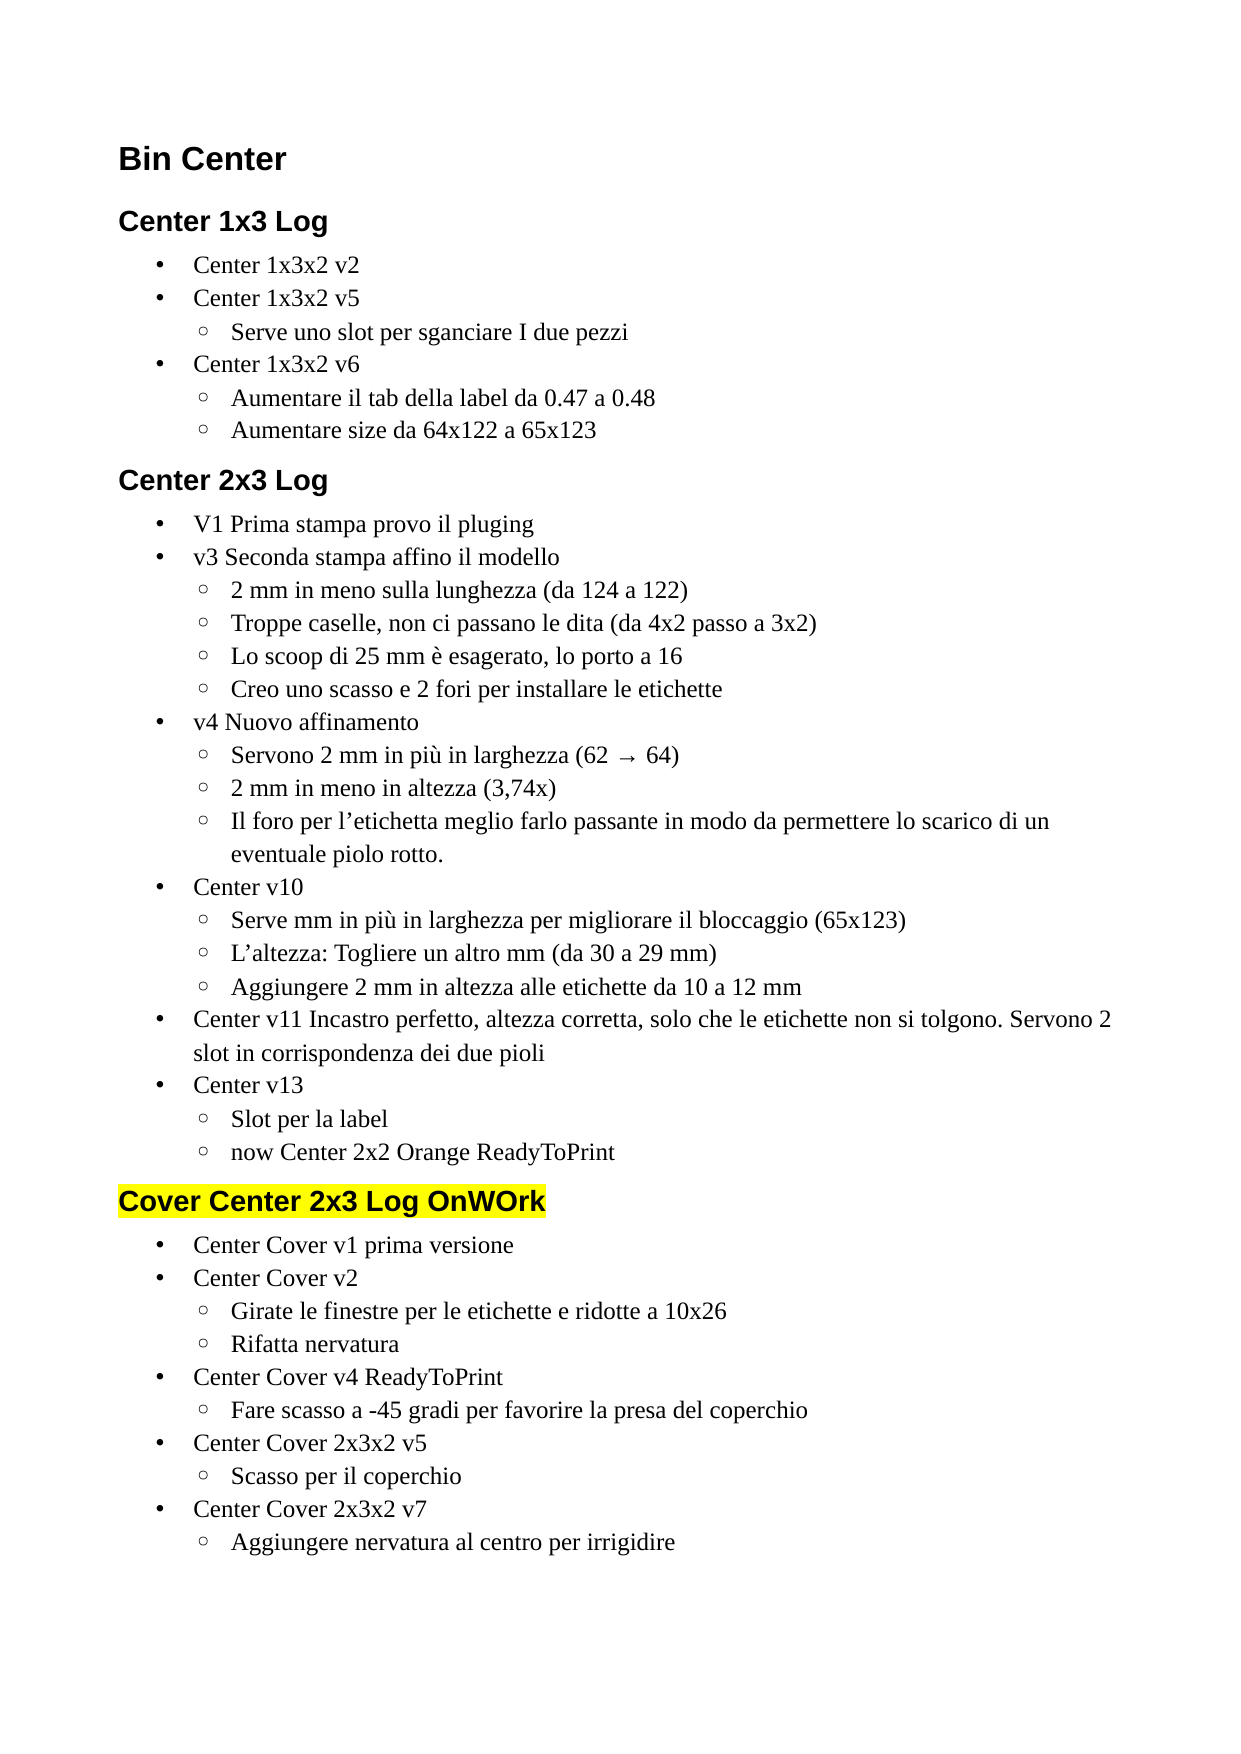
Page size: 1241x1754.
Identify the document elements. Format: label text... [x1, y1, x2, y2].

list Aggiungere nervatura al centro per irrigidire [193, 1527, 1122, 1556]
list Center Cover 2x3x2 v7 [156, 1494, 1122, 1523]
list L’altezza: Togliere un altro mm (da 30 a 29 mm) [193, 938, 1122, 967]
list Scasso per il coperchio [193, 1461, 1122, 1490]
list Center Cover v4 ReadyToPrint [156, 1362, 1122, 1391]
list now Center 2x2 Orange ReadyToPrint [193, 1137, 1122, 1165]
list v4 Nuovo affinamento [156, 707, 1122, 736]
list Serve uno slot per sganciare I due pezzi [193, 317, 1122, 345]
list Center v13 [156, 1071, 1122, 1099]
list Serve mm in più in larghezza per migliorare il bloccaggio (65x123) [193, 906, 1122, 934]
list V1 Prima stampa provo il pluging [156, 509, 1122, 538]
list Servono 2 mm in più in larghezza (62 → 64) [193, 740, 1122, 769]
list Fare scasso a -45 gradi per favorire la presa del coperchio [193, 1395, 1122, 1424]
list v3 Seconda stampa affino il modello [156, 542, 1122, 571]
list Center Cover v1 prima versione [156, 1230, 1122, 1259]
list Girate le finestre per le etichette e ridotte a 10x26 [193, 1296, 1122, 1325]
list Troppe caselle, non ci passano le dita (da 4x2 passo a 3x2) [193, 608, 1122, 637]
subtitle Center 1x3 Log [118, 204, 1122, 238]
list Aumentare il tab della label da 0.47 a 0.48 [193, 383, 1122, 411]
list 2 mm in meno sulla lunghezza (da 124 a 122) [193, 575, 1122, 604]
list Center v11 Incastro perfetto, altezza corretta, solo che le etichette non si tolgono. Servono 2 slot in corrispondenza dei due pioli [156, 1004, 1122, 1066]
list Center 1x3x2 v5 [156, 283, 1122, 312]
list Rifatta nervatura [193, 1329, 1122, 1358]
subtitle Bin Center [118, 139, 1122, 177]
list Center 1x3x2 v2 [156, 251, 1122, 279]
list Aggiungere 2 mm in altezza alle etichette da 10 a 12 mm [193, 972, 1122, 1000]
subtitle Center 2x3 Log [118, 463, 1122, 497]
list Center v10 [156, 872, 1122, 901]
subtitle Cover Center 2x3 Log OnWOrk [118, 1184, 1122, 1218]
list 2 mm in meno in altezza (3,74x) [193, 773, 1122, 802]
list Center Cover 2x3x2 v5 [156, 1428, 1122, 1457]
list Lo scoop di 25 mm è esagerato, lo porto a 16 [193, 641, 1122, 670]
list Slot per la label [193, 1104, 1122, 1132]
list Aumentare size da 64x122 a 65x123 [193, 416, 1122, 444]
list Creo uno scasso e 2 fori per installare le etichette [193, 674, 1122, 703]
list Center 1x3x2 v6 [156, 349, 1122, 378]
list Center Cover v2 [156, 1263, 1122, 1292]
list Il foro per l’etichetta meglio farlo passante in modo da permettere lo scarico di un eventuale piolo rotto. [193, 806, 1122, 868]
